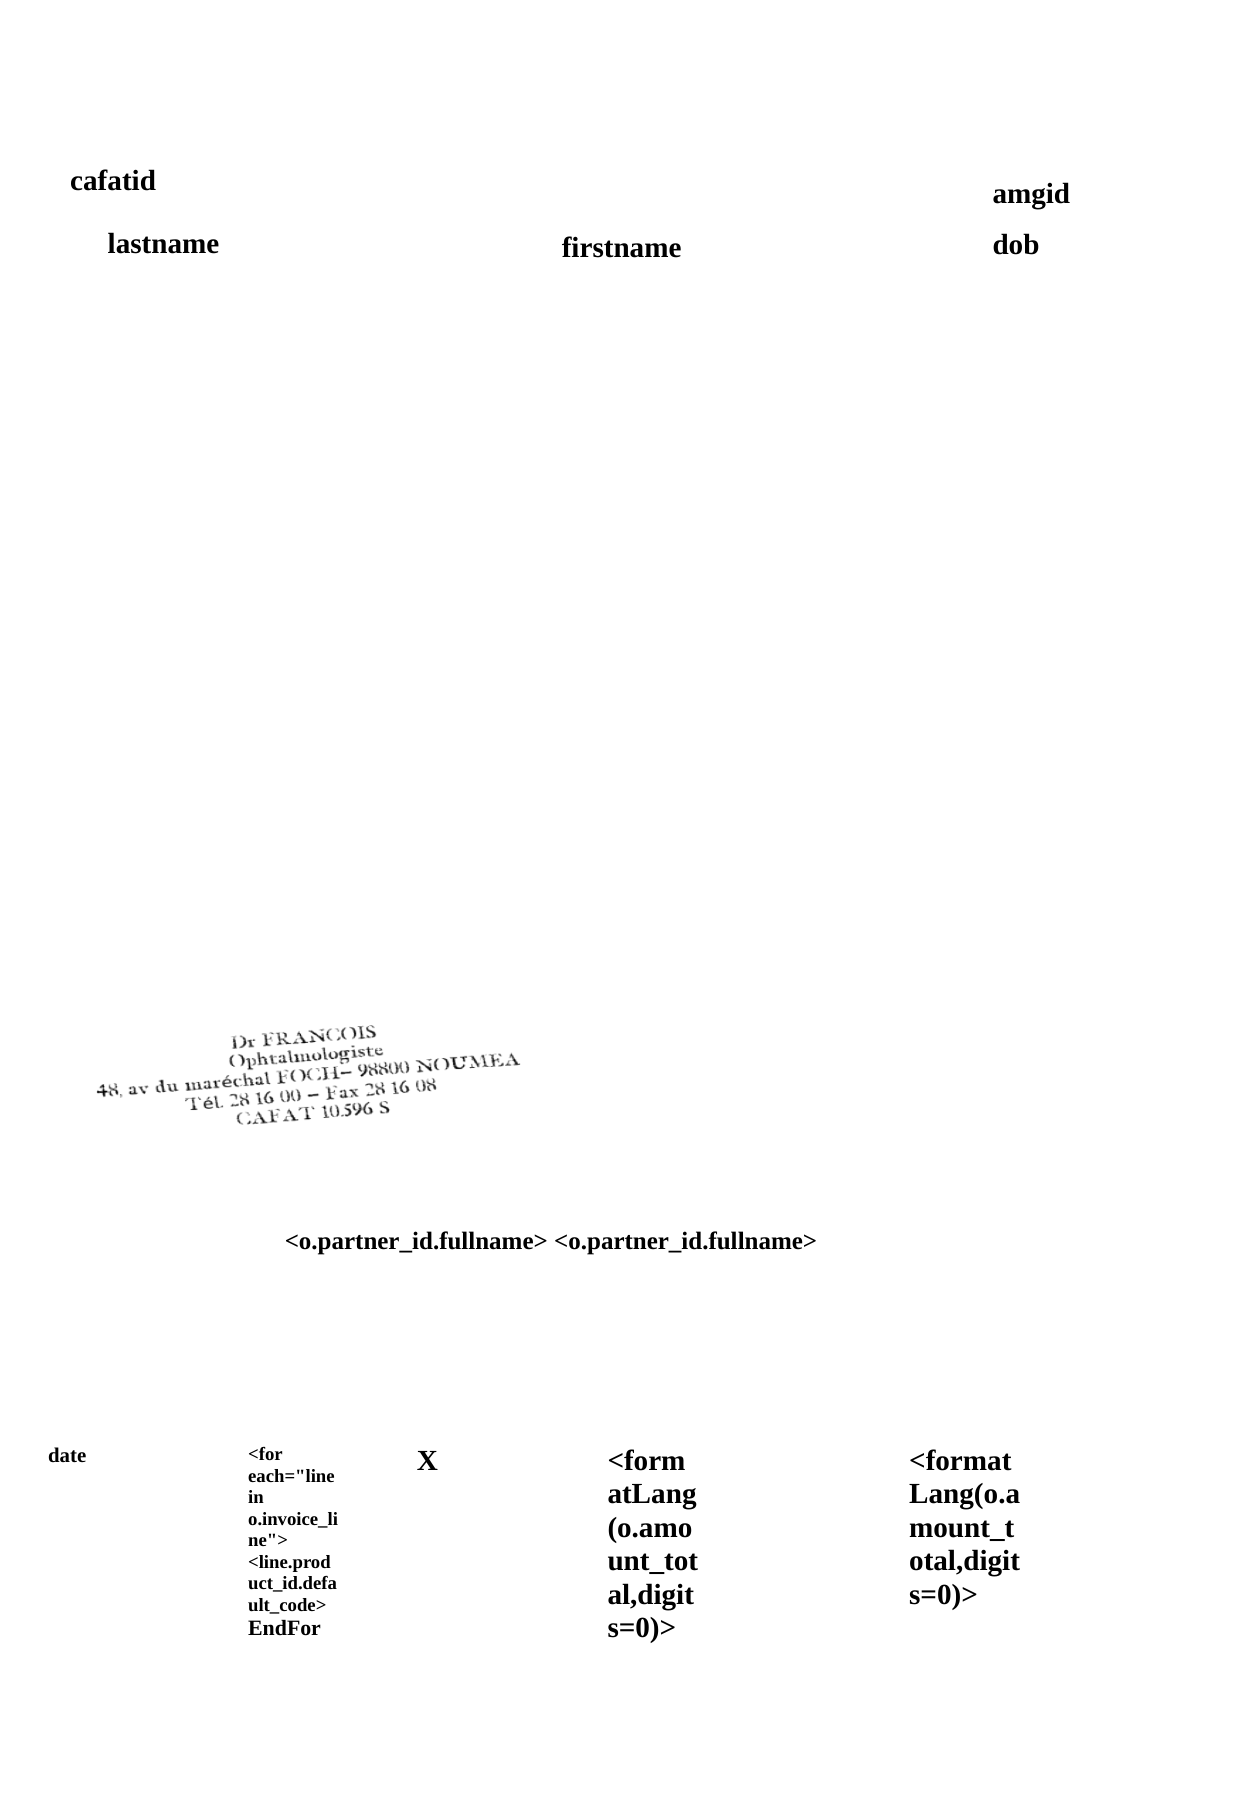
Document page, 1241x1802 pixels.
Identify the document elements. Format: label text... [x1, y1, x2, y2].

table_header X [411, 1437, 494, 1650]
table_header <formatLang(o.amount_total,digits=0)> [602, 1437, 705, 1650]
table_header [705, 1437, 847, 1650]
text cafatid [70, 163, 263, 197]
text dob [992, 227, 1178, 261]
table_header [153, 1437, 242, 1650]
table_header [344, 1437, 411, 1650]
table_header <for each="line in o.invoice_line"> <line.product_id.default_code> EndFor [242, 1437, 344, 1650]
table_header [494, 1437, 602, 1650]
text firstname [562, 230, 771, 263]
picture [96, 1025, 521, 1125]
table_header <formatLang(o.amount_total,digits=0)> [903, 1437, 1033, 1650]
text lastname [107, 226, 386, 259]
table_header date [42, 1437, 153, 1650]
text <o.partner_id.fullname> <o.partner_id.fullname> [284, 1226, 876, 1255]
table_header [847, 1437, 903, 1650]
text amgid [992, 176, 1116, 209]
